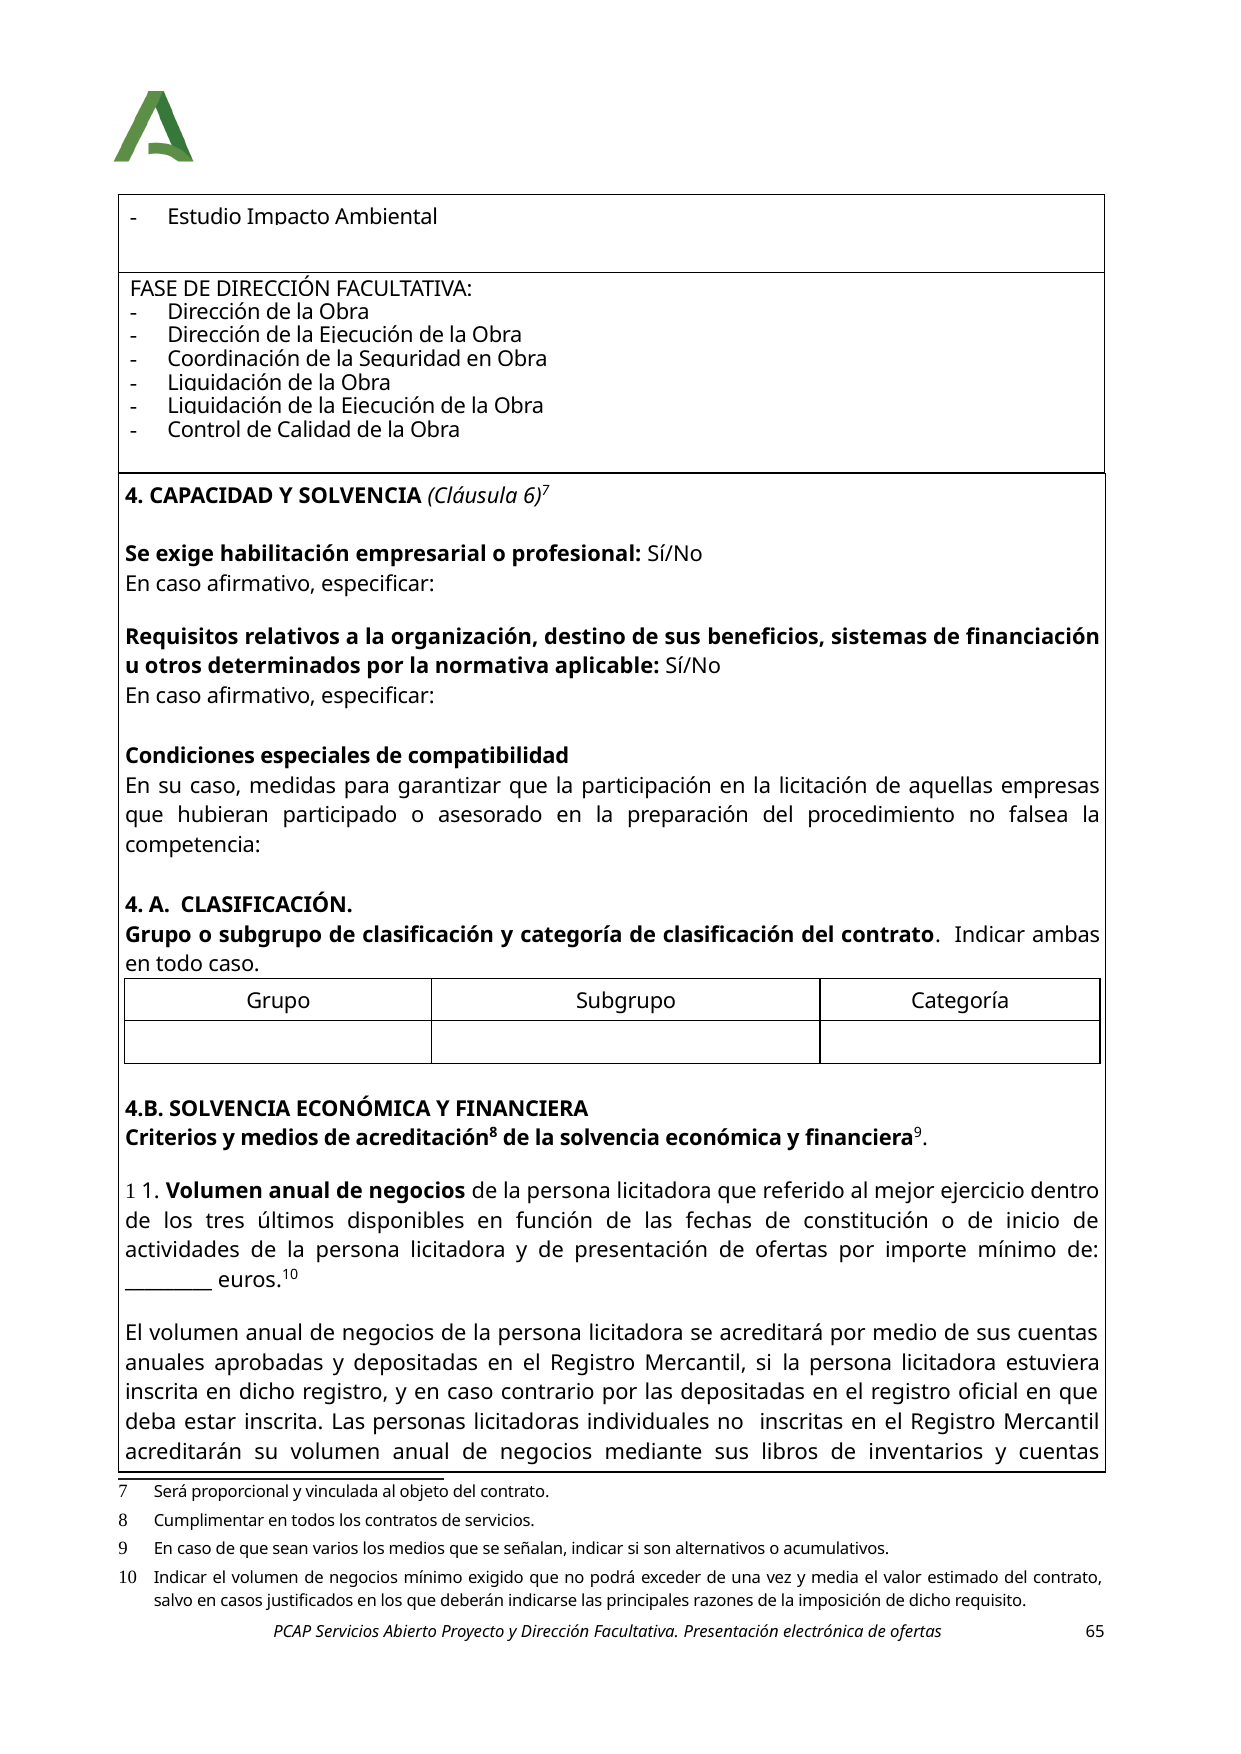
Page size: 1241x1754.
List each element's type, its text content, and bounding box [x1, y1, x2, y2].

table_header Grupo [125, 979, 431, 1020]
table_cell [622, 319, 1104, 343]
table_header [119, 195, 1104, 201]
table_cell [622, 414, 1104, 437]
table_cell Control de Calidad de la Obra [119, 414, 622, 437]
table_cell Estudio Impacto Ambiental [119, 201, 622, 225]
table_cell Liquidación de la Obra [119, 367, 622, 390]
table_cell Liquidación de la Ejecución de la Obra [119, 390, 622, 414]
table_header 4. CAPACIDAD Y SOLVENCIA (Cláusula 6) Se exige habilitación empresarial o profesional: Sí/No En caso afirmativo, especificar: Requisitos relativos a la organización, destino de sus beneficios, sistemas de financiación u otros determinados por la normativa aplicable: Sí/No En caso afirmativo, especificar: Condiciones especiales de compatibilidad En su caso, medidas para garantizar que la participación en la licitación de aquellas empresas que hubieran participado o asesorado en la preparación del procedimiento no falsea la competencia: 4. A. CLASIFICACIÓN. Grupo o subgrupo de clasificación y categoría de clasificación del contrato. Indicar ambas en todo caso. 4.B. SOLVENCIA ECONÓMICA Y FINANCIERA Criterios y medios de acreditación de la solvencia económica y financiera.  1. Volumen anual de negocios de la persona licitadora que referido al mejor ejercicio dentro de los tres últimos disponibles en función de las fechas de constitución o de inicio de actividades de la persona licitadora y de presentación de ofertas por importe mínimo de: _________ euros. El volumen anual de negocios de la persona licitadora se acreditará por medio de sus cuentas anuales aprobadas y depositadas en el Registro Mercantil, si la persona licitadora estuviera inscrita en dicho registro, y en caso contrario por las depositadas en el registro oficial en que deba estar inscrita. Las personas licitadoras individuales no inscritas en el Registro Mercantil acreditarán su volumen anual de negocios mediante sus libros de inventarios y cuentas [119, 474, 1105, 1471]
table_cell [125, 1021, 431, 1063]
table_cell [622, 296, 1104, 319]
table_header Subgrupo [432, 979, 819, 1020]
table_cell [622, 390, 1104, 414]
table_cell [119, 248, 622, 272]
table_cell FASE DE DIRECCIÓN FACULTATIVA: [119, 273, 622, 296]
table_cell [821, 1021, 1099, 1063]
table_cell [622, 273, 1104, 296]
picture [109, 86, 198, 166]
table_cell [622, 367, 1104, 390]
table_cell Dirección de la Obra [119, 296, 622, 319]
table_cell [432, 1021, 819, 1063]
table_header Categoría [821, 979, 1099, 1020]
table_cell [622, 343, 1104, 367]
table_cell Coordinación de la Seguridad en Obra [119, 343, 622, 367]
table_cell [622, 225, 1104, 248]
table_cell [622, 248, 1104, 272]
table_cell [119, 225, 622, 248]
table_cell Dirección de la Ejecución de la Obra [119, 319, 622, 343]
table_header [119, 437, 1104, 472]
table_cell [622, 201, 1104, 225]
